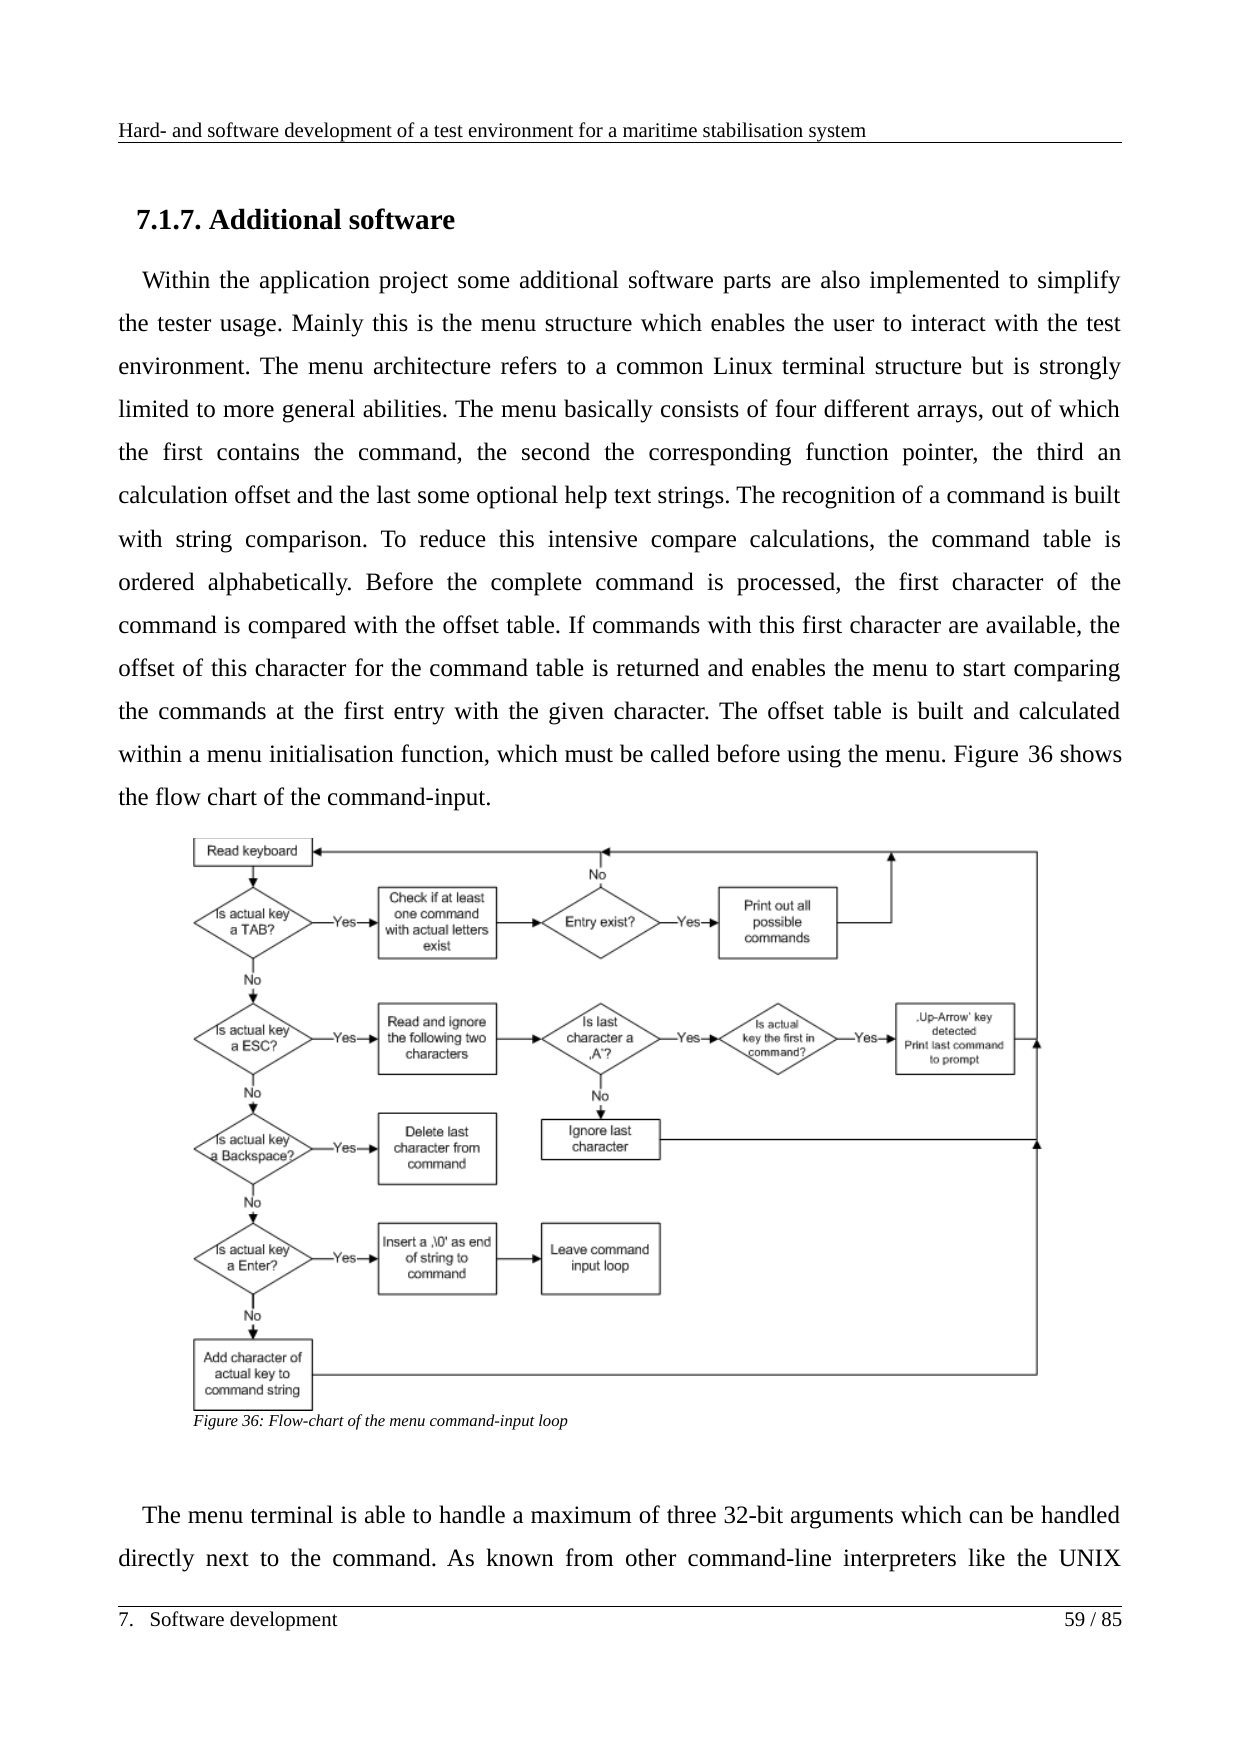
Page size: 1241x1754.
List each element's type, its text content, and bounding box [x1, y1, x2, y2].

text Figure 36: Flow-chart of the menu command-input loop [193, 1411, 1047, 1430]
text The menu terminal is able to handle a maximum of three 32-bit arguments which can be handled directly next to the command. As known from other command-line interpreters like the UNIX [118, 1500, 1122, 1572]
subtitle Additional software [118, 202, 1122, 236]
picture [193, 838, 1048, 1411]
text Within the application project some additional software parts are also implemented to simplify the tester usage. Mainly this is the menu structure which enables the user to interact with the test environment. The menu architecture refers to a common Linux terminal structure but is strongly limited to more general abilities. The menu basically consists of four different arrays, out of which the first contains the command, the second the corresponding function pointer, the third an calculation offset and the last some optional help text strings. The recognition of a command is built with string comparison. To reduce this intensive compare calculations, the command table is ordered alphabetically. Before the complete command is processed, the first character of the command is compared with the offset table. If commands with this first character are available, the offset of this character for the command table is returned and enables the menu to start comparing the commands at the first entry with the given character. The offset table is built and calculated within a menu initialisation function, which must be called before using the menu. Figure 36 shows the flow chart of the command-input. [118, 265, 1122, 811]
